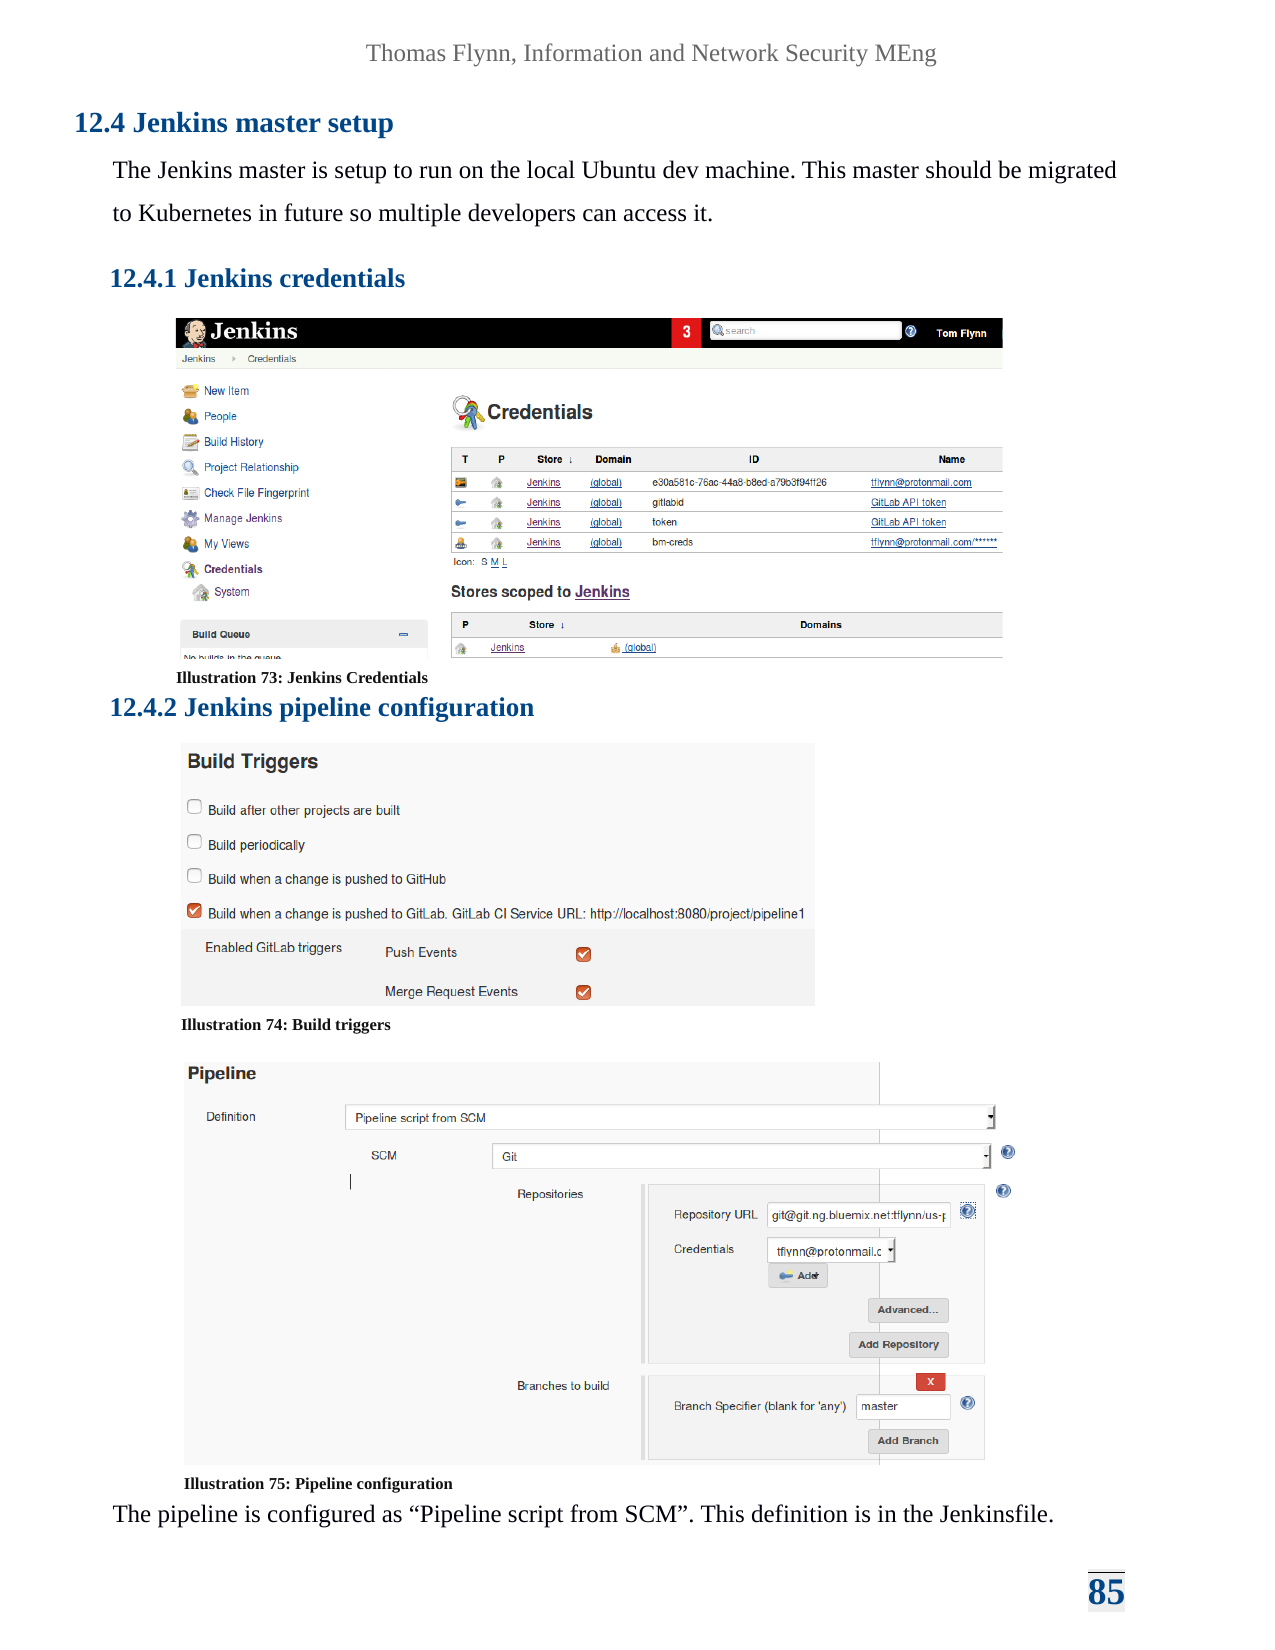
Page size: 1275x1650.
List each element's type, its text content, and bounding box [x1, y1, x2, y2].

subtitle 12.4.1 Jenkins credentials [109, 262, 1125, 293]
picture [183, 1062, 1023, 1465]
text Illustration 74: Build triggers [181, 1012, 863, 1034]
text The Jenkins master is setup to run on the local Ubuntu dev machine. This master should be migrated to Kubernetes in future so multiple developers can access it. [112, 155, 1125, 227]
text Illustration 73: Jenkins Credentials [176, 666, 1008, 687]
text The pipeline is configured as “Pipeline script from SCM”. This definition is in the Jenkinsfile. [112, 1499, 1125, 1528]
text Illustration 75: Pipeline configuration [184, 1471, 1078, 1493]
subtitle 12.4 Jenkins master setup [74, 105, 1125, 138]
picture [180, 743, 815, 1006]
picture [175, 318, 1003, 659]
subtitle 12.4.2 Jenkins pipeline configuration [109, 691, 1125, 722]
